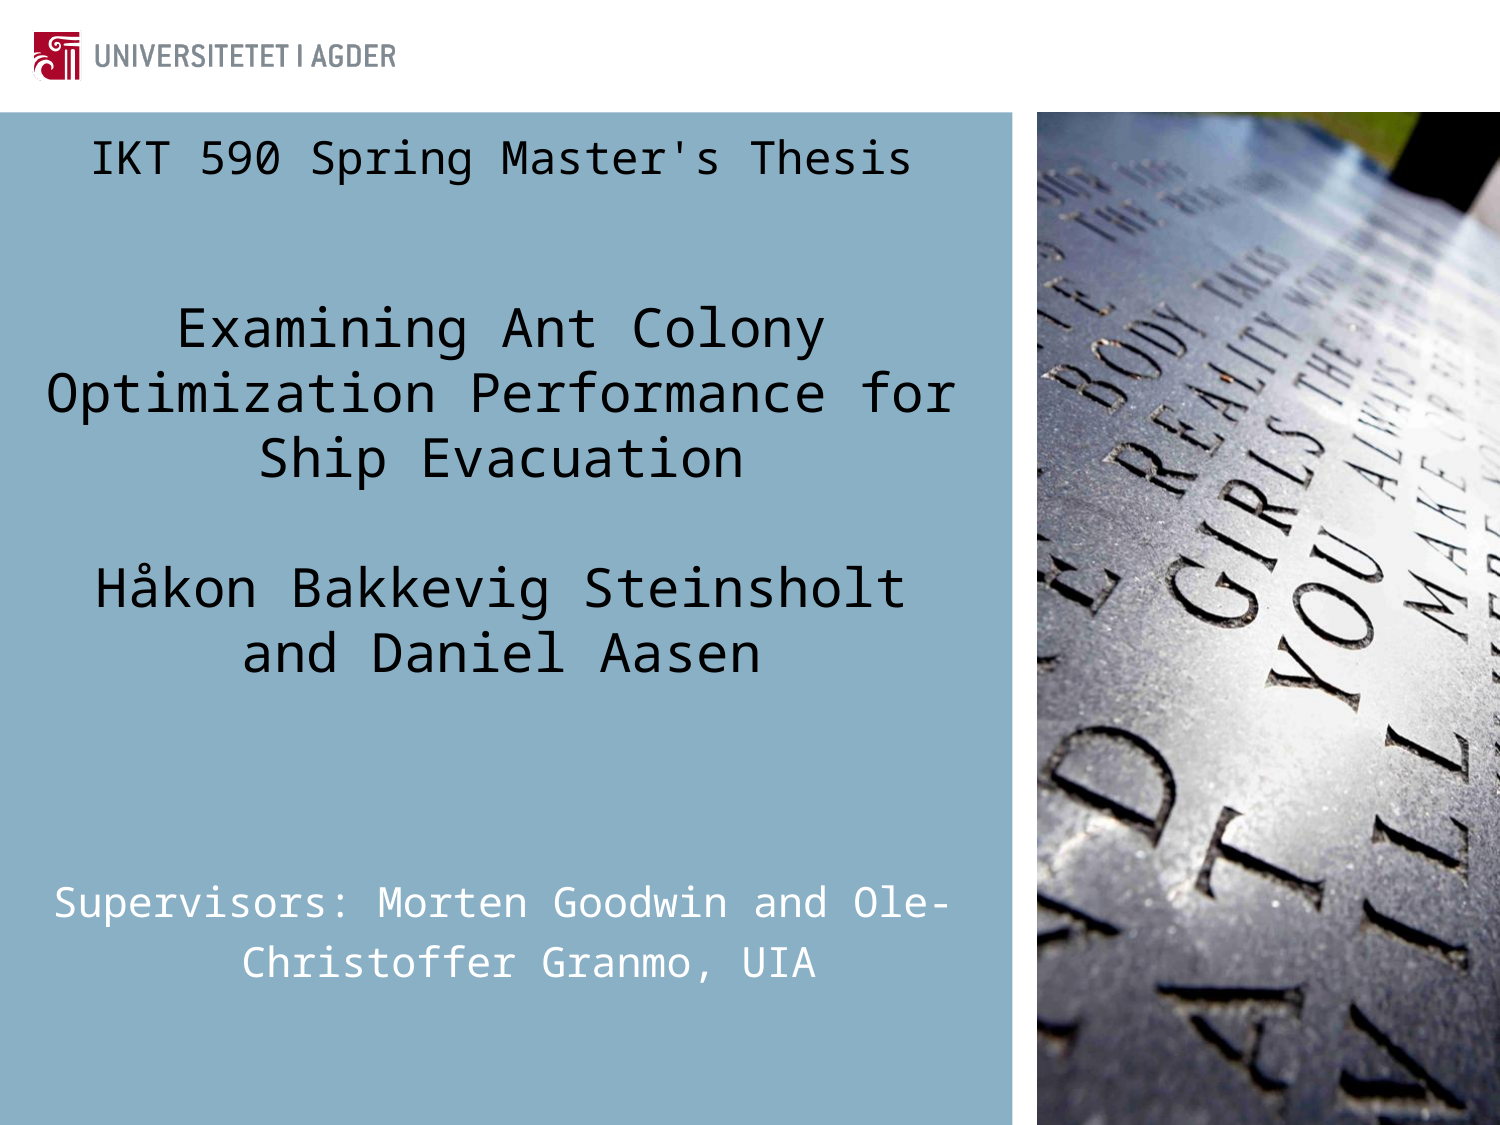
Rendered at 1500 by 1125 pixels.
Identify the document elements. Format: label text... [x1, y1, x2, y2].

picture [32, 30, 395, 81]
subtitle Supervisors: Morten Goodwin and Ole-Christoffer Granmo, UIA [38, 865, 964, 986]
picture [1037, 112, 1500, 1125]
title IKT 590 Spring Master's Thesis Examining Ant Colony Optimization Performance for Ship Evacuation Håkon Bakkevig Steinsholt and Daniel Aasen [29, 120, 975, 886]
